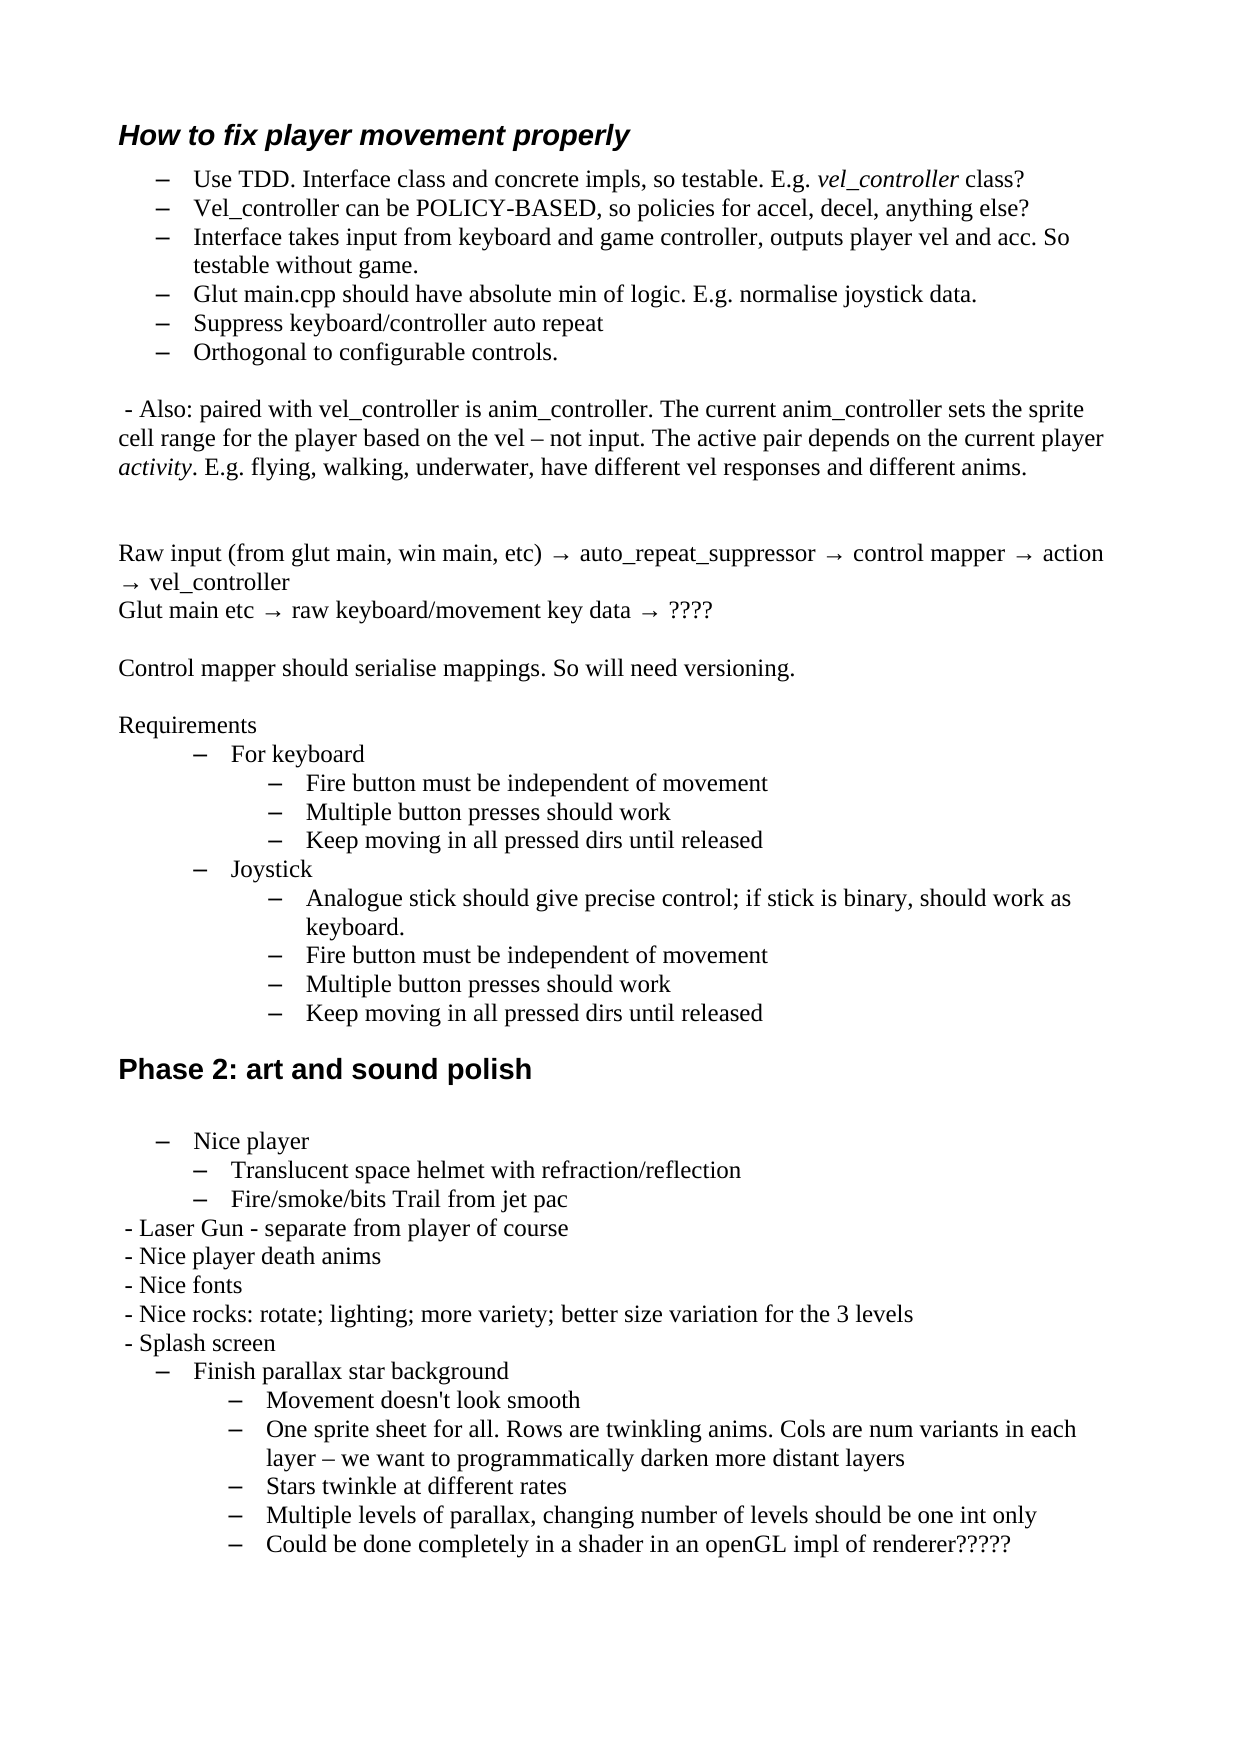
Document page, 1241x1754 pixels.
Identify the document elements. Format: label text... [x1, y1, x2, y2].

text - Nice rocks: rotate; lighting; more variety; better size variation for the 3 levels [118, 1299, 1122, 1328]
list Multiple button presses should work [268, 797, 1122, 825]
subtitle Phase 2: art and sound polish [118, 1052, 1122, 1085]
list For keyboard [193, 739, 1122, 768]
list Fire button must be independent of movement [268, 940, 1122, 969]
list Nice player [156, 1126, 1122, 1155]
list Interface takes input from keyboard and game controller, outputs player vel and acc. So testable without game. [156, 222, 1122, 279]
text Glut main etc → raw keyboard/movement key data → ???? [118, 595, 1122, 624]
list One sprite sheet for all. Rows are twinkling anims. Cols are num variants in each layer – we want to programmatically darken more distant layers [228, 1414, 1122, 1471]
text - Laser Gun - separate from player of course [118, 1213, 1122, 1241]
text Requirements [118, 710, 1122, 739]
list Orthogonal to configurable controls. [156, 337, 1122, 365]
list Stars twinkle at different rates [228, 1471, 1122, 1500]
list Finish parallax star background [156, 1356, 1122, 1385]
text - Splash screen [118, 1328, 1122, 1356]
text - Nice player death anims [118, 1241, 1122, 1270]
list Fire button must be independent of movement [268, 768, 1122, 797]
list Joystick [193, 854, 1122, 883]
text Raw input (from glut main, win main, etc) → auto_repeat_suppressor → control mapper → action → vel_controller [118, 538, 1122, 595]
text - Nice fonts [118, 1270, 1122, 1299]
text - Also: paired with vel_controller is anim_controller. The current anim_controller sets the sprite cell range for the player based on the vel – not input. The active pair depends on the current player activity. E.g. flying, walking, underwater, have different vel responses and different anims. [118, 394, 1122, 480]
list Multiple levels of parallax, changing number of levels should be one int only [228, 1500, 1122, 1529]
list Could be done completely in a shader in an openGL impl of renderer????? [228, 1529, 1122, 1558]
list Keep moving in all pressed dirs until released [268, 825, 1122, 854]
list Vel_controller can be POLICY-BASED, so policies for accel, decel, anything else? [156, 193, 1122, 222]
list Multiple button presses should work [268, 969, 1122, 998]
subtitle How to fix player movement properly [118, 118, 1122, 152]
list Use TDD. Interface class and concrete impls, so testable. E.g. vel_controller class? [156, 164, 1122, 193]
list Translucent space helmet with refraction/reflection [193, 1155, 1122, 1184]
list Suppress keyboard/controller auto repeat [156, 308, 1122, 337]
list Fire/smoke/bits Trail from jet pac [193, 1184, 1122, 1213]
list Analogue stick should give precise control; if stick is binary, should work as keyboard. [268, 883, 1122, 940]
text Control mapper should serialise mappings. So will need versioning. [118, 653, 1122, 682]
list Movement doesn't look smooth [228, 1385, 1122, 1414]
list Glut main.cpp should have absolute min of logic. E.g. normalise joystick data. [156, 279, 1122, 308]
list Keep moving in all pressed dirs until released [268, 998, 1122, 1027]
